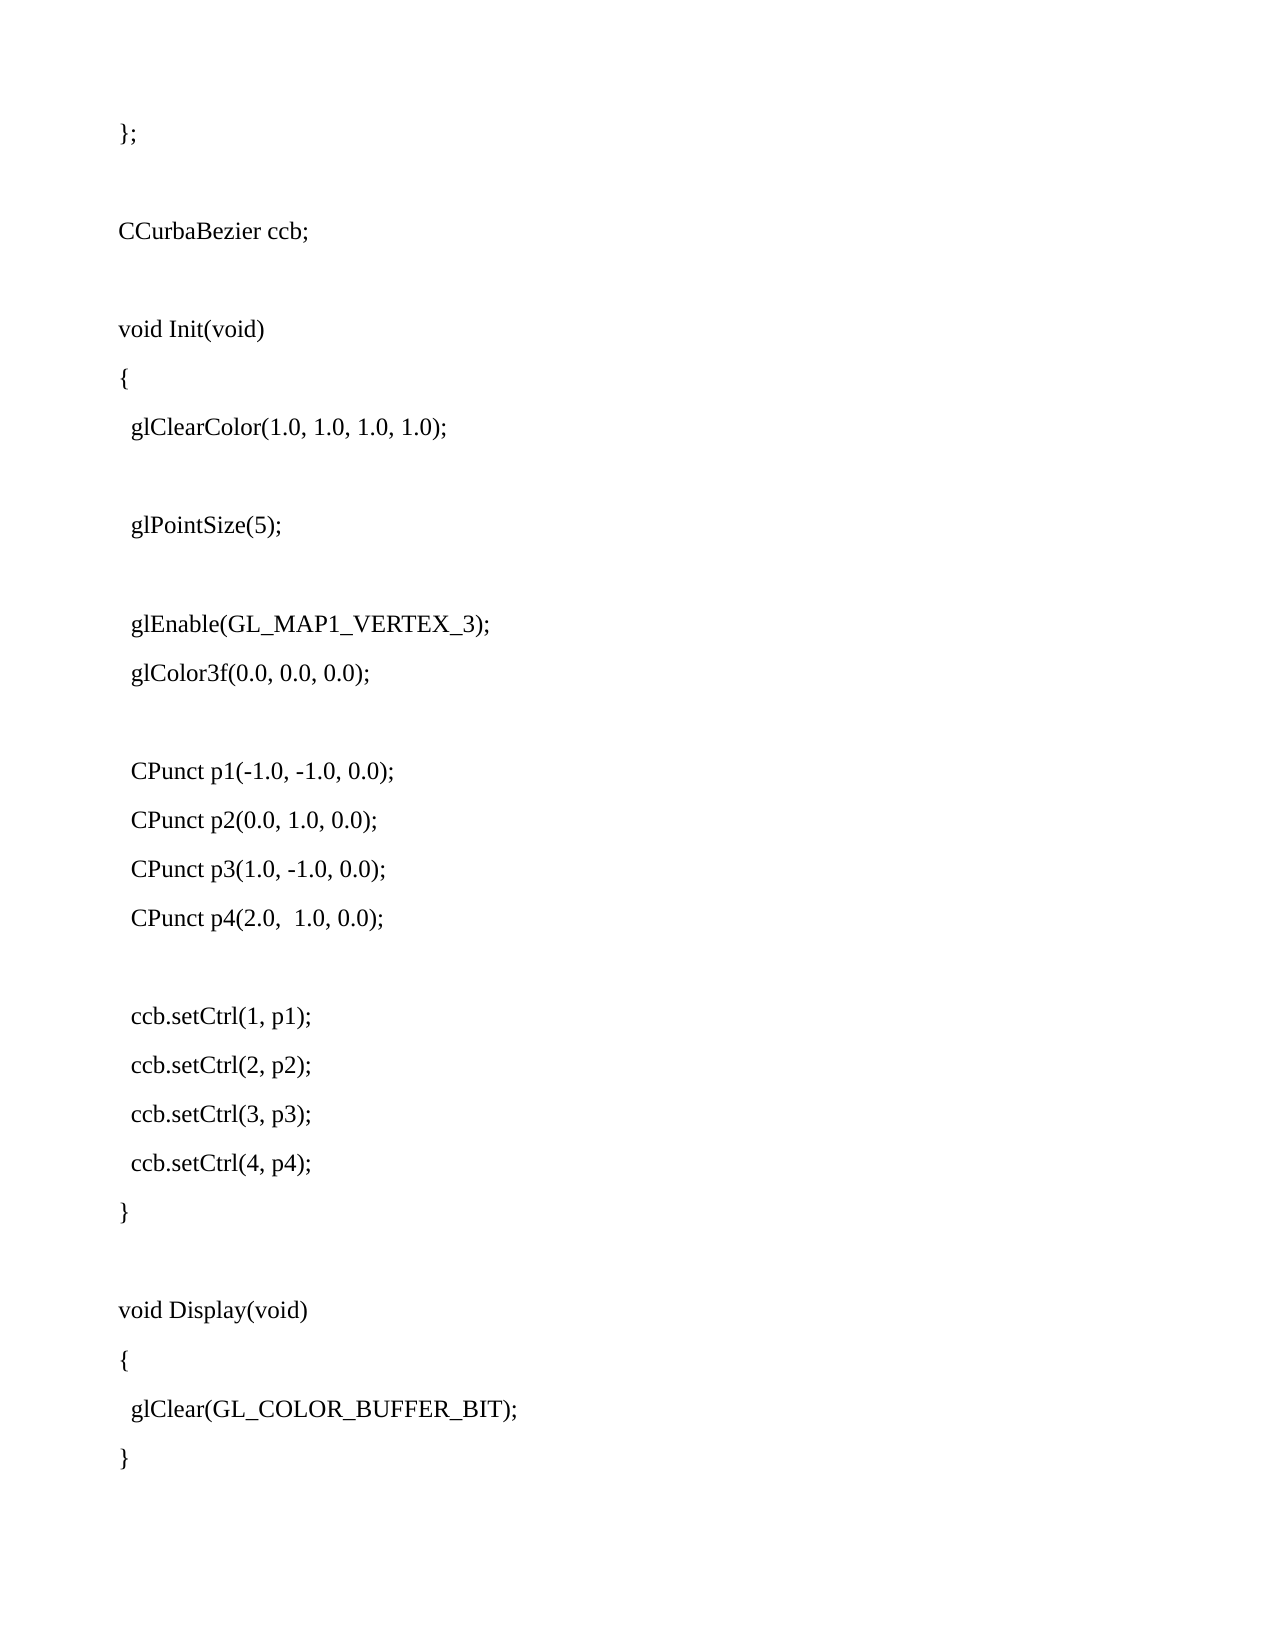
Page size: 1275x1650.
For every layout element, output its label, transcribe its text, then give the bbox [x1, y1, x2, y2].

text ccb.setCtrl(4, p4); [118, 1148, 1157, 1177]
text glClear(GL_COLOR_BUFFER_BIT); [118, 1394, 1157, 1422]
text ccb.setCtrl(3, p3); [118, 1099, 1157, 1128]
text ccb.setCtrl(1, p1); [118, 1001, 1157, 1030]
text CPunct p3(1.0, -1.0, 0.0); [118, 854, 1157, 883]
text void Init(void) [118, 314, 1157, 343]
text { [118, 1345, 1157, 1373]
text void Display(void) [118, 1296, 1157, 1324]
text glPointSize(5); [118, 511, 1157, 539]
text { [118, 363, 1157, 392]
text ccb.setCtrl(2, p2); [118, 1050, 1157, 1079]
text CPunct p2(0.0, 1.0, 0.0); [118, 805, 1157, 834]
text } [118, 1197, 1157, 1226]
text }; [118, 118, 1157, 147]
text CPunct p4(2.0, 1.0, 0.0); [118, 903, 1157, 932]
text CCurbaBezier ccb; [118, 216, 1157, 245]
text glEnable(GL_MAP1_VERTEX_3); [118, 609, 1157, 637]
text glColor3f(0.0, 0.0, 0.0); [118, 658, 1157, 687]
text glClearColor(1.0, 1.0, 1.0, 1.0); [118, 412, 1157, 441]
text } [118, 1443, 1157, 1472]
text CPunct p1(-1.0, -1.0, 0.0); [118, 756, 1157, 785]
